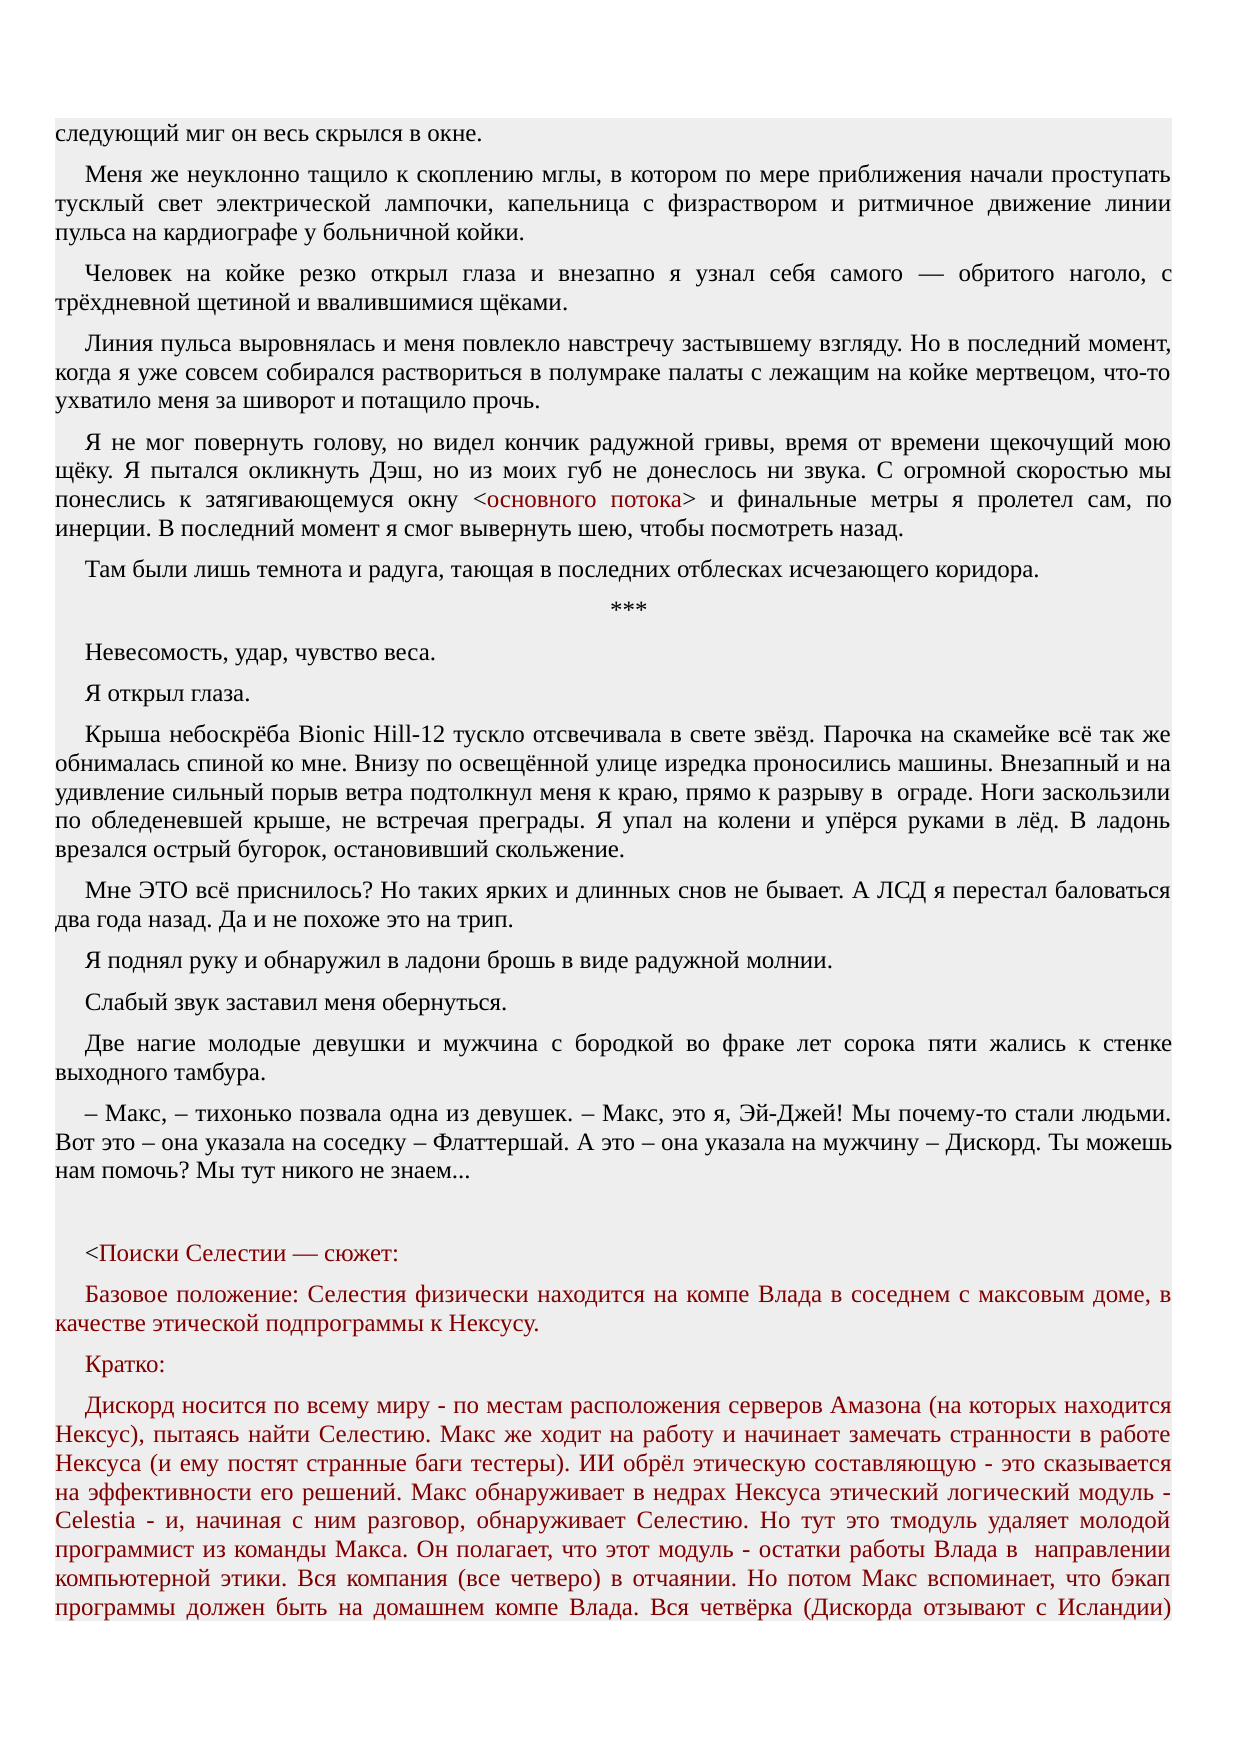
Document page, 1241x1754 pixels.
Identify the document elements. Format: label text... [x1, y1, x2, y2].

text Человек на койке резко открыл глаза и внезапно я узнал себя самого — обритого наголо, с трёхдневной щетиной и ввалившимися щёками. [55, 258, 1172, 316]
text Невесомость, удар, чувство веса. [55, 637, 1172, 666]
text Я поднял руку и обнаружил в ладони брошь в виде радужной молнии. [55, 946, 1172, 974]
text <Поиски Селестии — сюжет: [55, 1238, 1172, 1267]
text Крыша небоскрёба Bionic Hill-12 тускло отсвечивала в свете звёзд. Парочка на скамейке всё так же обнималась спиной ко мне. Внизу по освещённой улице изредка проносились машины. Внезапный и на удивление сильный порыв ветра подтолкнул меня к краю, прямо к разрыву в ограде. Ноги заскользили по обледеневшей крыше, не встречая преграды. Я упал на колени и упёрся руками в лёд. В ладонь врезался острый бугорок, остановивший скольжение. [55, 719, 1172, 863]
text Базовое положение: Селестия физически находится на компе Влада в соседнем с максовым доме, в качестве этической подпрограммы к Нексусу. [55, 1279, 1172, 1337]
text Дискорд носится по всему миру - по местам расположения серверов Амазона (на которых находится Нексус), пытаясь найти Селестию. Макс же ходит на работу и начинает замечать странности в работе Нексуса (и ему постят странные баги тестеры). ИИ обрёл этическую составляющую - это сказывается на эффективности его решений. Макс обнаруживает в недрах Нексуса этический логический модуль - Celestia - и, начиная с ним разговор, обнаруживает Селестию. Но тут это тмодуль удаляет молодой программист из команды Макса. Он полагает, что этот модуль - остатки работы Влада в направлении компьютерной этики. Вся компания (все четверо) в отчаянии. Но потом Макс вспоминает, что бэкап программы должен быть на домашнем компе Влада. Вся четвёрка (Дискорда отзывают с Исландии) [55, 1391, 1172, 1621]
text Две нагие молодые девушки и мужчина с бородкой во фраке лет сорока пяти жались к стенке выходного тамбура. [55, 1028, 1172, 1086]
text Там были лишь темнота и радуга, тающая в последних отблесках исчезающего коридора. [55, 554, 1172, 583]
text Я открыл глаза. [55, 678, 1172, 707]
text Линия пульса выровнялась и меня повлекло навстречу застывшему взгляду. Но в последний момент, когда я уже совсем собирался раствориться в полумраке палаты с лежащим на койке мертвецом, что-то ухватило меня за шиворот и потащило прочь. [55, 328, 1172, 414]
text Я не мог повернуть голову, но видел кончик радужной гривы, время от времени щекочущий мою щёку. Я пытался окликнуть Дэш, но из моих губ не донеслось ни звука. С огромной скоростью мы понеслись к затягивающемуся окну <основного потока> и финальные метры я пролетел сам, по инерции. В последний момент я смог вывернуть шею, чтобы посмотреть назад. [55, 427, 1172, 542]
text Меня же неуклонно тащило к скоплению мглы, в котором по мере приближения начали проступать тусклый свет электрической лампочки, капельница с физраствором и ритмичное движение линии пульса на кардиографе у больничной койки. [55, 159, 1172, 246]
text Кратко: [55, 1349, 1172, 1378]
text – Макс, – тихонько позвала одна из девушек. – Макс, это я, Эй-Джей! Мы почему-то стали людьми. Вот это – она указала на соседку – Флаттершай. А это – она указала на мужчину – Дискорд. Ты можешь нам помочь? Мы тут никого не знаем... [55, 1098, 1172, 1184]
text *** [55, 596, 1172, 624]
text следующий миг он весь скрылся в окне. [55, 118, 1172, 147]
text Мне ЭТО всё приснилось? Но таких ярких и длинных снов не бывает. А ЛСД я перестал баловаться два года назад. Да и не похоже это на трип. [55, 876, 1172, 933]
text Слабый звук заставил меня обернуться. [55, 987, 1172, 1016]
